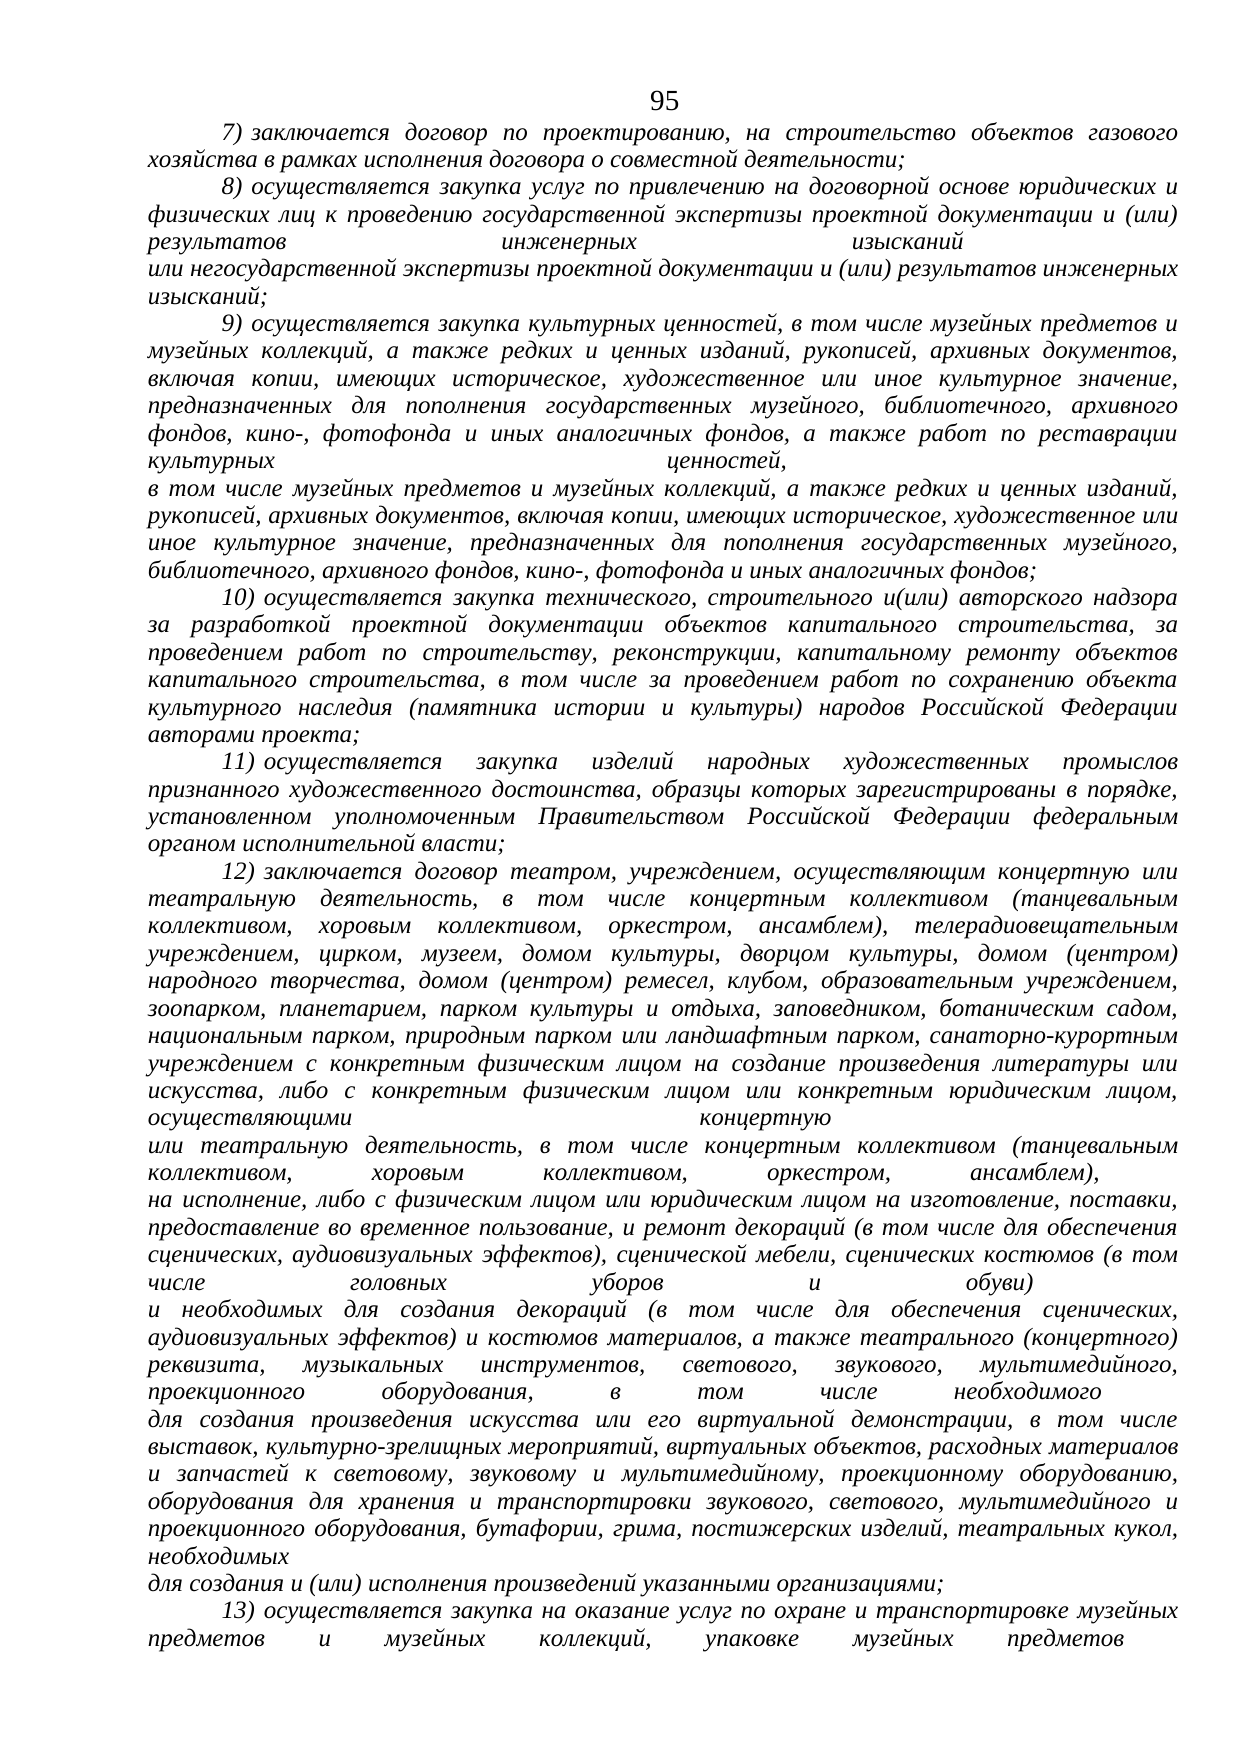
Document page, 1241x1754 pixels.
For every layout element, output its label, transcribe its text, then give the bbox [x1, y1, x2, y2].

text 7) заключается договор по проектированию, на строительство объектов газового хозяйства в рамках исполнения договора о совместной деятельности; [148, 118, 1181, 173]
text 13) осуществляется закупка на оказание услуг по охране и транспортировке музейных предметов и музейных коллекций, упаковке музейных предметов [148, 1597, 1181, 1652]
text 9) осуществляется закупка культурных ценностей, в том числе музейных предметов и музейных коллекций, а также редких и ценных изданий, рукописей, архивных документов, включая копии, имеющих историческое, художественное или иное культурное значение, предназначенных для пополнения государственных музейного, библиотечного, архивного фондов, кино-, фотофонда и иных аналогичных фондов, а также работ по реставрации культурных ценностей, в том числе музейных предметов и музейных коллекций, а также редких и ценных изданий, рукописей, архивных документов, включая копии, имеющих историческое, художественное или иное культурное значение, предназначенных для пополнения государственных музейного, библиотечного, архивного фондов, кино-, фотофонда и иных аналогичных фондов; [148, 310, 1181, 583]
text 11) осуществляется закупка изделий народных художественных промыслов признанного художественного достоинства, образцы которых зарегистрированы в порядке, установленном уполномоченным Правительством Российской Федерации федеральным органом исполнительной власти; [148, 748, 1181, 857]
text 12) заключается договор театром, учреждением, осуществляющим концертную или театральную деятельность, в том числе концертным коллективом (танцевальным коллективом, хоровым коллективом, оркестром, ансамблем), телерадиовещательным учреждением, цирком, музеем, домом культуры, дворцом культуры, домом (центром) народного творчества, домом (центром) ремесел, клубом, образовательным учреждением, зоопарком, планетарием, парком культуры и отдыха, заповедником, ботаническим садом, национальным парком, природным парком или ландшафтным парком, санаторно-курортным учреждением с конкретным физическим лицом на создание произведения литературы или искусства, либо с конкретным физическим лицом или конкретным юридическим лицом, осуществляющими концертную или театральную деятельность, в том числе концертным коллективом (танцевальным коллективом, хоровым коллективом, оркестром, ансамблем), на исполнение, либо с физическим лицом или юридическим лицом на изготовление, поставки, предоставление во временное пользование, и ремонт декораций (в том числе для обеспечения сценических, аудиовизуальных эффектов), сценической мебели, сценических костюмов (в том числе головных уборов и обуви) и необходимых для создания декораций (в том числе для обеспечения сценических, аудиовизуальных эффектов) и костюмов материалов, а также театрального (концертного) реквизита, музыкальных инструментов, светового, звукового, мультимедийного, проекционного оборудования, в том числе необходимого для создания произведения искусства или его виртуальной демонстрации, в том числе выставок, культурно-зрелищных мероприятий, виртуальных объектов, расходных материалов и запчастей к световому, звуковому и мультимедийному, проекционному оборудованию, оборудования для хранения и транспортировки звукового, светового, мультимедийного и проекционного оборудования, бутафории, грима, постижерских изделий, театральных кукол, необходимых для создания и (или) исполнения произведений указанными организациями; [148, 857, 1181, 1597]
text 10) осуществляется закупка технического, строительного и(или) авторского надзора за разработкой проектной документации объектов капитального строительства, за проведением работ по строительству, реконструкции, капитальному ремонту объектов капитального строительства, в том числе за проведением работ по сохранению объекта культурного наследия (памятника истории и культуры) народов Российской Федерации авторами проекта; [148, 583, 1181, 748]
text 8) осуществляется закупка услуг по привлечению на договорной основе юридических и физических лиц к проведению государственной экспертизы проектной документации и (или) результатов инженерных изысканий или негосударственной экспертизы проектной документации и (или) результатов инженерных изысканий; [148, 173, 1181, 310]
